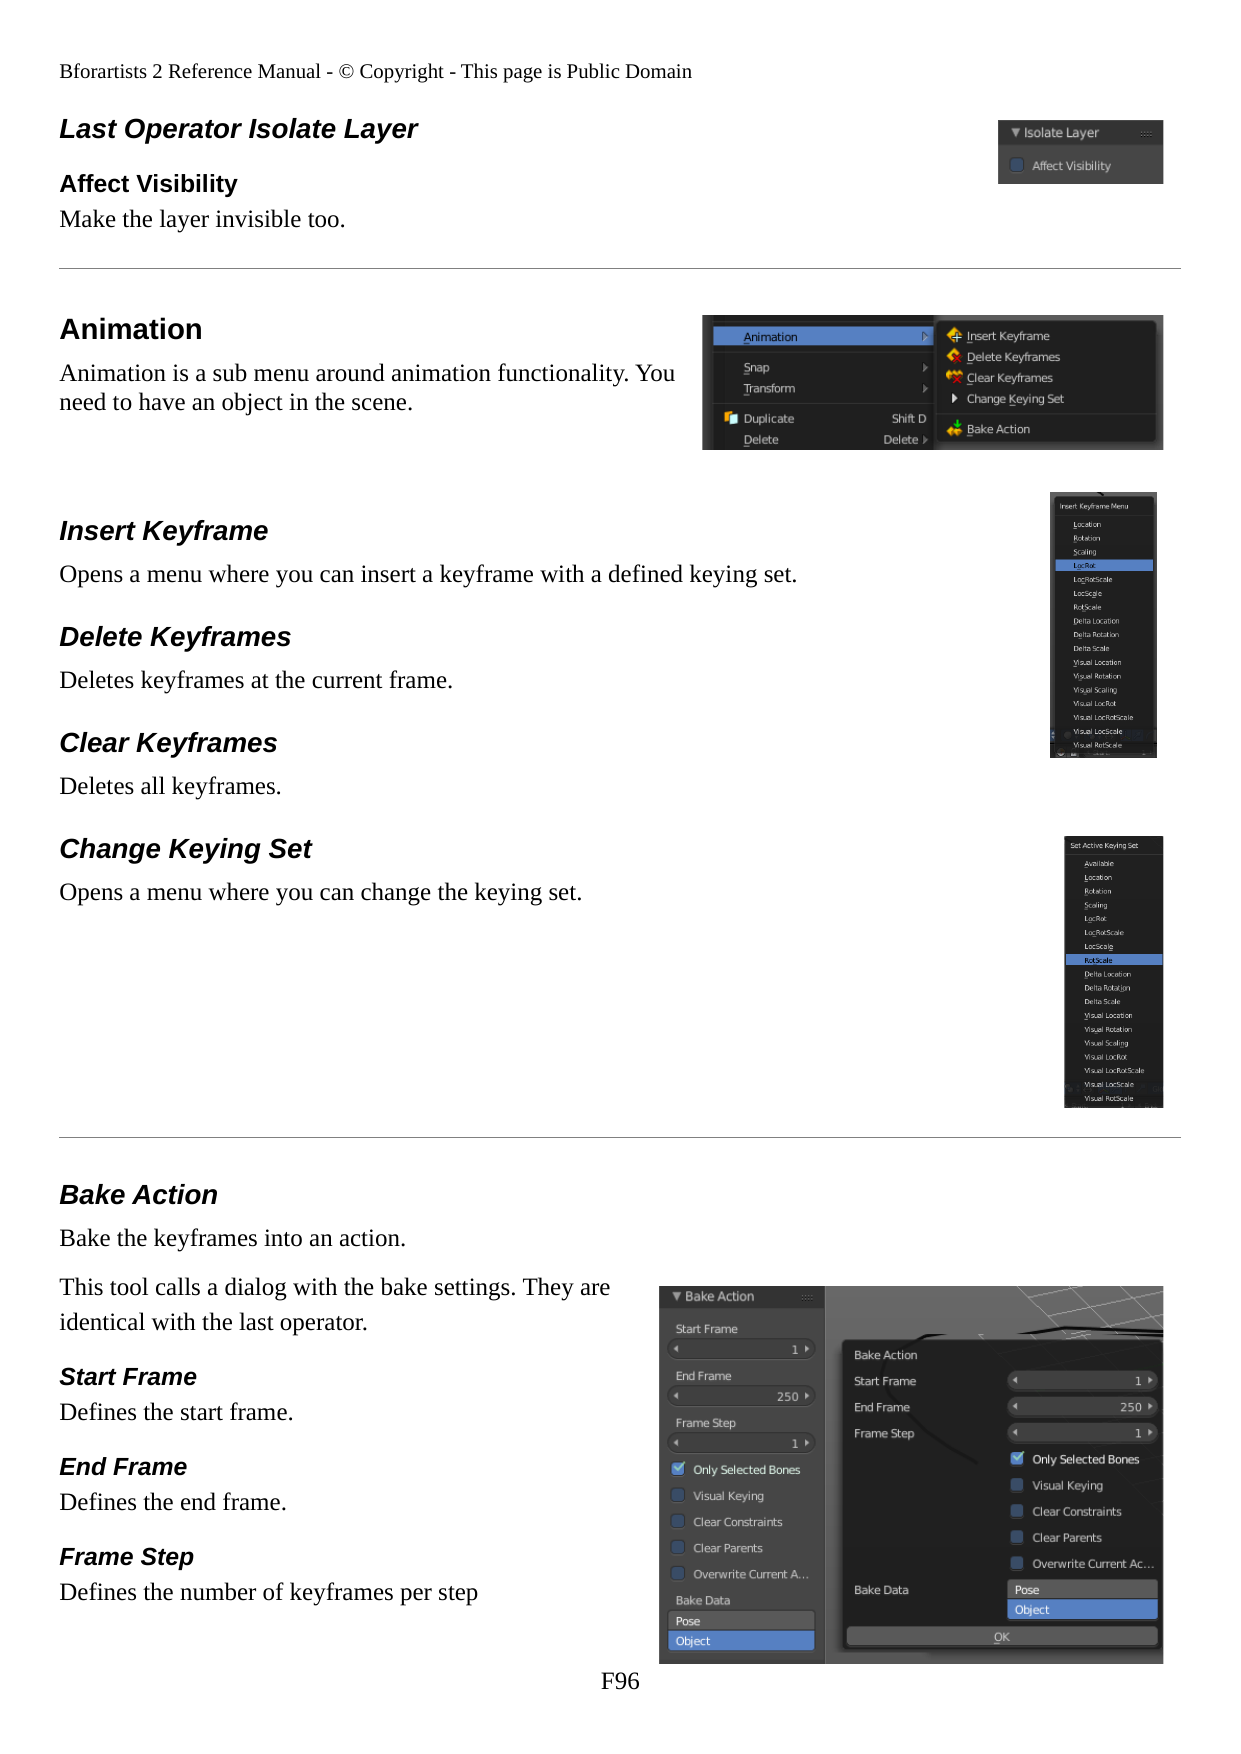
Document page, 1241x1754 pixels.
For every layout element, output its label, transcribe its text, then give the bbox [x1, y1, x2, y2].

picture [702, 315, 1164, 450]
subtitle Start Frame [59, 1362, 659, 1391]
text Defines the number of keyframes per step [59, 1577, 659, 1606]
text Animation is a sub menu around animation functionality. You need to have an object in the scene. [59, 358, 702, 416]
picture [659, 1286, 1164, 1664]
text Defines the start frame. [59, 1397, 659, 1426]
text Deletes keyframes at the current frame. [59, 665, 1050, 694]
text Deletes all keyframes. [59, 771, 1181, 799]
subtitle [1164, 1362, 1181, 1391]
text [1164, 1487, 1181, 1516]
subtitle Affect Visibility [59, 169, 1181, 198]
text This tool calls a dialog with the bake settings. They are identical with the last operator. [59, 1272, 1181, 1335]
picture [1050, 492, 1157, 758]
subtitle Insert Keyframe [59, 514, 1050, 546]
picture [1064, 836, 1164, 1108]
subtitle Bake Action [59, 1179, 1181, 1211]
subtitle [1157, 621, 1181, 652]
subtitle Clear Keyframes [59, 726, 1050, 758]
subtitle [1157, 726, 1181, 758]
picture [998, 120, 1164, 184]
text [1164, 1397, 1181, 1426]
text Make the layer invisible too. [59, 204, 1181, 233]
text Defines the end frame. [59, 1487, 659, 1516]
subtitle End Frame [59, 1452, 659, 1481]
subtitle Frame Step [59, 1542, 659, 1571]
subtitle Change Keying Set [59, 832, 1181, 864]
text Opens a menu where you can change the keying set. [59, 877, 1064, 906]
text Opens a menu where you can insert a keyframe with a defined keying set. [59, 559, 1050, 588]
subtitle [1164, 1452, 1181, 1481]
subtitle [1157, 514, 1181, 546]
subtitle [1164, 1542, 1181, 1571]
subtitle Last Operator Isolate Layer [59, 113, 1181, 144]
text Bake the keyframes into an action. [59, 1223, 1181, 1252]
subtitle Animation [59, 312, 1181, 346]
subtitle Delete Keyframes [59, 621, 1050, 652]
